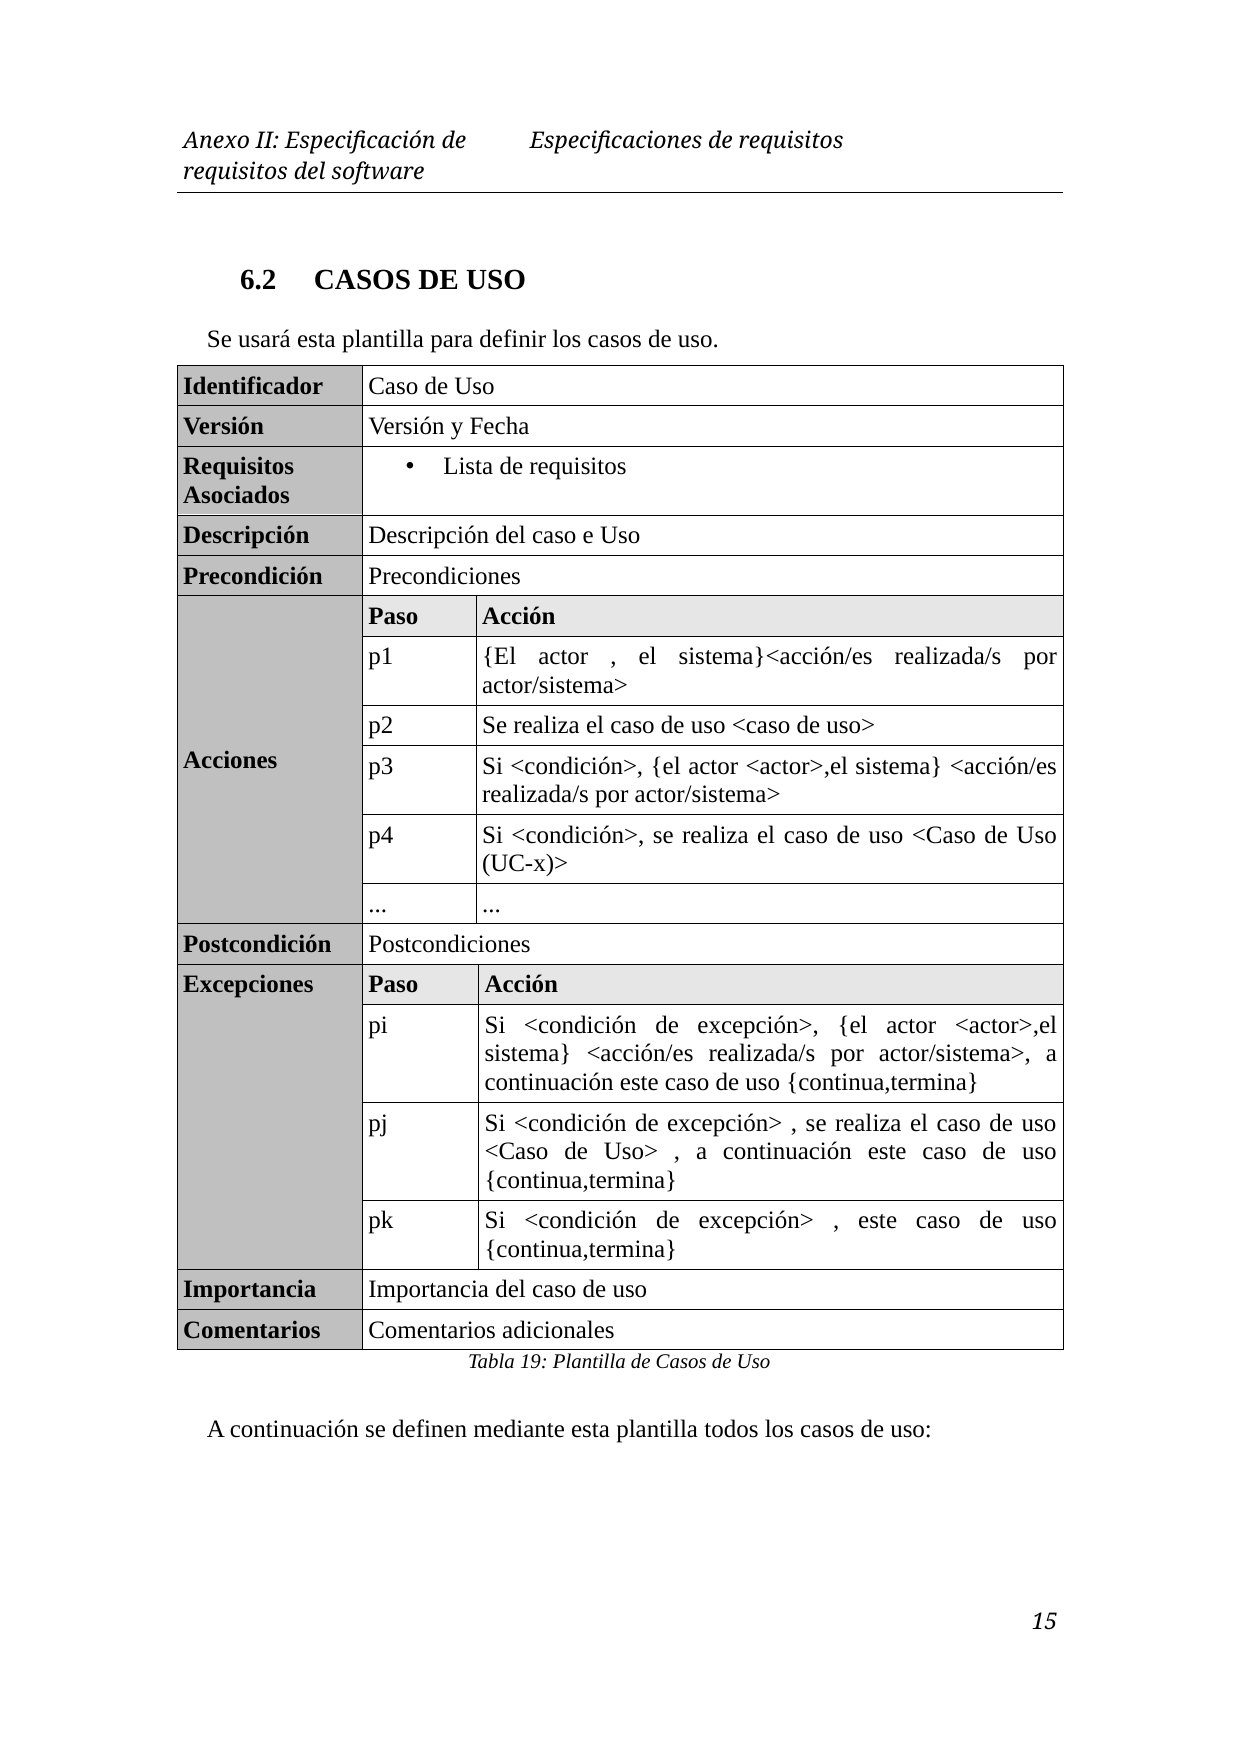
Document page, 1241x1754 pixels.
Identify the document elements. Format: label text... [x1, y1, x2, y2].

table_cell Postcondición [178, 924, 362, 964]
subtitle casos de uso [240, 262, 1063, 296]
table_cell Descripción del caso e Uso [363, 516, 1063, 555]
table_cell Si <condición de excepción> , se realiza el caso de uso <Caso de Uso> , a continuación este caso de uso {continua,termina} [479, 1103, 1063, 1199]
table_cell Precondiciones [363, 556, 1063, 595]
table_cell Si <condición>, se realiza el caso de uso <Caso de Uso (UC-x)> [477, 815, 1063, 883]
table_cell Requisitos Asociados [178, 447, 362, 514]
table_cell ... [477, 884, 1063, 923]
table_cell Acción [479, 965, 1063, 1004]
table_cell p1 [363, 637, 476, 704]
table_cell Paso [363, 965, 478, 1004]
table_cell Precondición [178, 556, 362, 595]
table_cell p4 [363, 815, 476, 883]
table_header Caso de Uso [363, 366, 1063, 405]
table_header Identificador [178, 366, 362, 405]
table_cell Excepciones [178, 965, 362, 1269]
table_cell Se realiza el caso de uso <caso de uso> [477, 706, 1063, 745]
table_cell Importancia del caso de uso [363, 1270, 1063, 1309]
table_cell Versión [178, 406, 362, 446]
table_cell Postcondiciones [363, 924, 1063, 964]
table_cell Importancia [178, 1270, 362, 1309]
table_cell pi [363, 1005, 478, 1102]
table_cell Versión y Fecha [363, 406, 1063, 446]
table_cell pk [363, 1201, 478, 1269]
table_cell Comentarios [178, 1310, 362, 1349]
text Se usará esta plantilla para definir los casos de uso. [177, 324, 1063, 353]
text Tabla 19: Plantilla de Casos de Uso [177, 1350, 1063, 1373]
table_cell Acción [477, 596, 1063, 636]
table_cell p3 [363, 746, 476, 814]
table_cell Paso [363, 596, 476, 636]
table_cell pj [363, 1103, 478, 1199]
table_cell Lista de requisitos [363, 447, 1063, 514]
table_cell Si <condición>, {el actor <actor>,el sistema} <acción/es realizada/s por actor/sistema> [477, 746, 1063, 814]
table_cell {El actor , el sistema}<acción/es realizada/s por actor/sistema> [477, 637, 1063, 704]
table_cell ... [363, 884, 476, 923]
table_cell Acciones [178, 596, 362, 923]
table_cell Descripción [178, 516, 362, 555]
table_cell Si <condición de excepción>, {el actor <actor>,el sistema} <acción/es realizada/s por actor/sistema>, a continuación este caso de uso {continua,termina} [479, 1005, 1063, 1102]
table_cell Comentarios adicionales [363, 1310, 1063, 1349]
table_cell Si <condición de excepción> , este caso de uso {continua,termina} [479, 1201, 1063, 1269]
text A continuación se definen mediante esta plantilla todos los casos de uso: [177, 1414, 1063, 1443]
table_cell p2 [363, 706, 476, 745]
